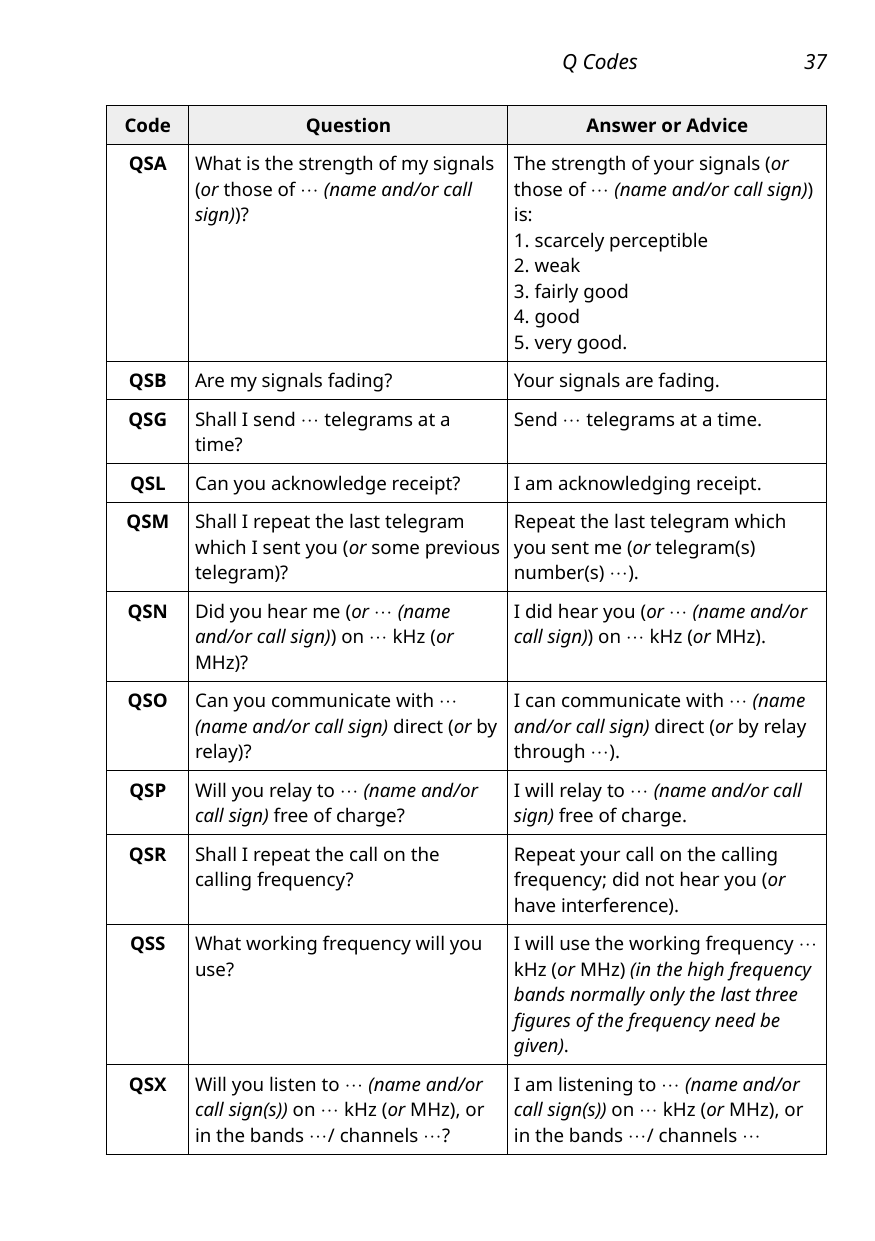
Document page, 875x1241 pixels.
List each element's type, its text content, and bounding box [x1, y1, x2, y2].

table_cell The strength of your signals (or those of  (name and/or call sign)) is: 1. scarcely perceptible 2. weak 3. fairly good 4. good 5. very good. [508, 145, 826, 361]
table_cell Repeat your call on the calling frequency; did not hear you (or have interference). [508, 835, 826, 923]
table_cell Are my signals fading? [189, 362, 507, 399]
table_cell Your signals are fading. [508, 362, 826, 399]
table_cell QSX [107, 1065, 188, 1153]
table_cell I will relay to  (name and/or call sign) free of charge. [508, 771, 826, 834]
table_cell What working frequency will you use? [189, 925, 507, 1064]
table_cell Will you relay to  (name and/or call sign) free of charge? [189, 771, 507, 834]
table_header Code [107, 106, 188, 144]
table_cell I am acknowledging receipt. [508, 464, 826, 502]
table_cell Can you communicate with  (name and/or call sign) direct (or by relay)? [189, 682, 507, 770]
table_cell QSP [107, 771, 188, 834]
table_cell I can communicate with  (name and/or call sign) direct (or by relay through ). [508, 682, 826, 770]
table_cell Will you listen to  (name and/or call sign(s)) on  kHz (or MHz), or in the bands / channels ? [189, 1065, 507, 1153]
table_cell Can you acknowledge receipt? [189, 464, 507, 502]
table_cell I did hear you (or  (name and/or call sign)) on  kHz (or MHz). [508, 592, 826, 681]
table_cell Shall I repeat the last telegram which I sent you (or some previous telegram)? [189, 503, 507, 591]
table_header Answer or Advice [508, 106, 826, 144]
table_cell QSG [107, 400, 188, 463]
table_header Question [189, 106, 507, 144]
table_cell QSM [107, 503, 188, 591]
table_cell QSS [107, 925, 188, 1064]
table_cell QSL [107, 464, 188, 502]
table_cell Shall I repeat the call on the calling frequency? [189, 835, 507, 923]
table_cell What is the strength of my signals (or those of  (name and/or call sign))? [189, 145, 507, 361]
table_cell I am listening to  (name and/or call sign(s)) on  kHz (or MHz), or in the bands / channels  [508, 1065, 826, 1153]
table_cell QSN [107, 592, 188, 681]
table_cell QSR [107, 835, 188, 923]
table_cell Shall I send  telegrams at a time? [189, 400, 507, 463]
table_cell QSO [107, 682, 188, 770]
table_cell QSA [107, 145, 188, 361]
table_cell Send  telegrams at a time. [508, 400, 826, 463]
table_cell QSB [107, 362, 188, 399]
table_cell Repeat the last telegram which you sent me (or telegram(s) number(s) ). [508, 503, 826, 591]
table_cell Did you hear me (or  (name and/or call sign)) on  kHz (or MHz)? [189, 592, 507, 681]
table_cell I will use the working frequency  kHz (or MHz) (in the high frequency bands normally only the last three figures of the frequency need be given). [508, 925, 826, 1064]
